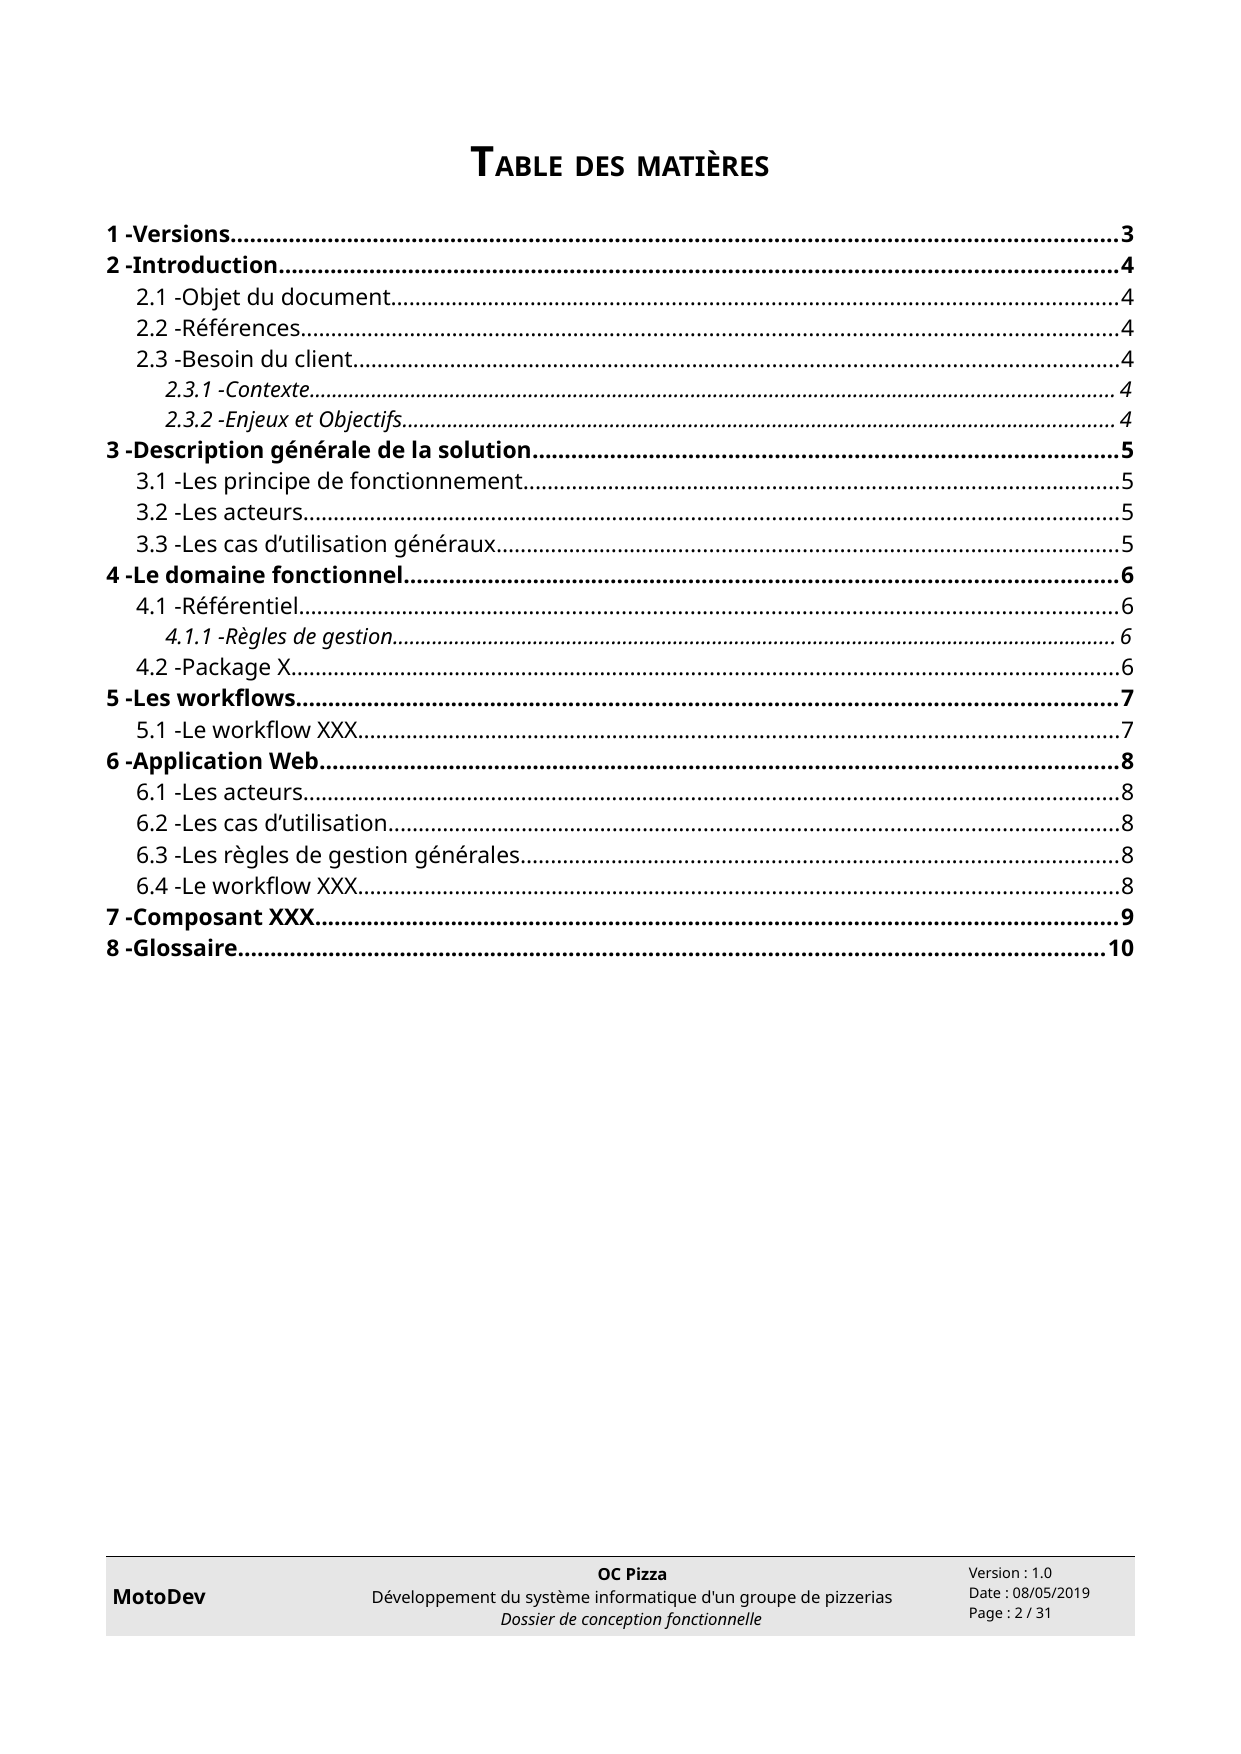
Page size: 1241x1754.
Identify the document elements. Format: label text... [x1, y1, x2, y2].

text 2.1 -Objet du document 4 [136, 280, 1134, 312]
text 3.2 -Les acteurs 5 [136, 496, 1134, 527]
text 6.2 -Les cas d’utilisation 8 [136, 807, 1134, 838]
text 6 -Application Web 8 [106, 745, 1134, 776]
text 2.3.1 -Contexte 4 [165, 374, 1134, 404]
text 5 -Les workflows 7 [106, 682, 1134, 713]
text 6.3 -Les règles de gestion générales 8 [136, 838, 1134, 870]
text 4.1.1 -Règles de gestion 6 [165, 621, 1134, 651]
text 6.4 -Le workflow XXX 8 [136, 870, 1134, 901]
text 4.1 -Référentiel 6 [136, 590, 1134, 621]
text 6.1 -Les acteurs 8 [136, 776, 1134, 807]
text 4.2 -Package X 6 [136, 651, 1134, 682]
text 2.3.2 -Enjeux et Objectifs 4 [165, 404, 1134, 434]
text 3.3 -Les cas d’utilisation généraux 5 [136, 527, 1134, 559]
text 5.1 -Le workflow XXX 7 [136, 713, 1134, 745]
subtitle Table des matières [106, 132, 1134, 188]
text 8 -Glossaire 10 [106, 932, 1134, 963]
text 4 -Le domaine fonctionnel 6 [106, 559, 1134, 590]
text 2.3 -Besoin du client 4 [136, 343, 1134, 374]
text 3.1 -Les principe de fonctionnement 5 [136, 465, 1134, 496]
text 2 -Introduction 4 [106, 249, 1134, 280]
text 1 -Versions 3 [106, 218, 1134, 249]
text 3 -Description générale de la solution 5 [106, 434, 1134, 465]
text 2.2 -Références 4 [136, 312, 1134, 343]
text 7 -Composant XXX 9 [106, 901, 1134, 932]
